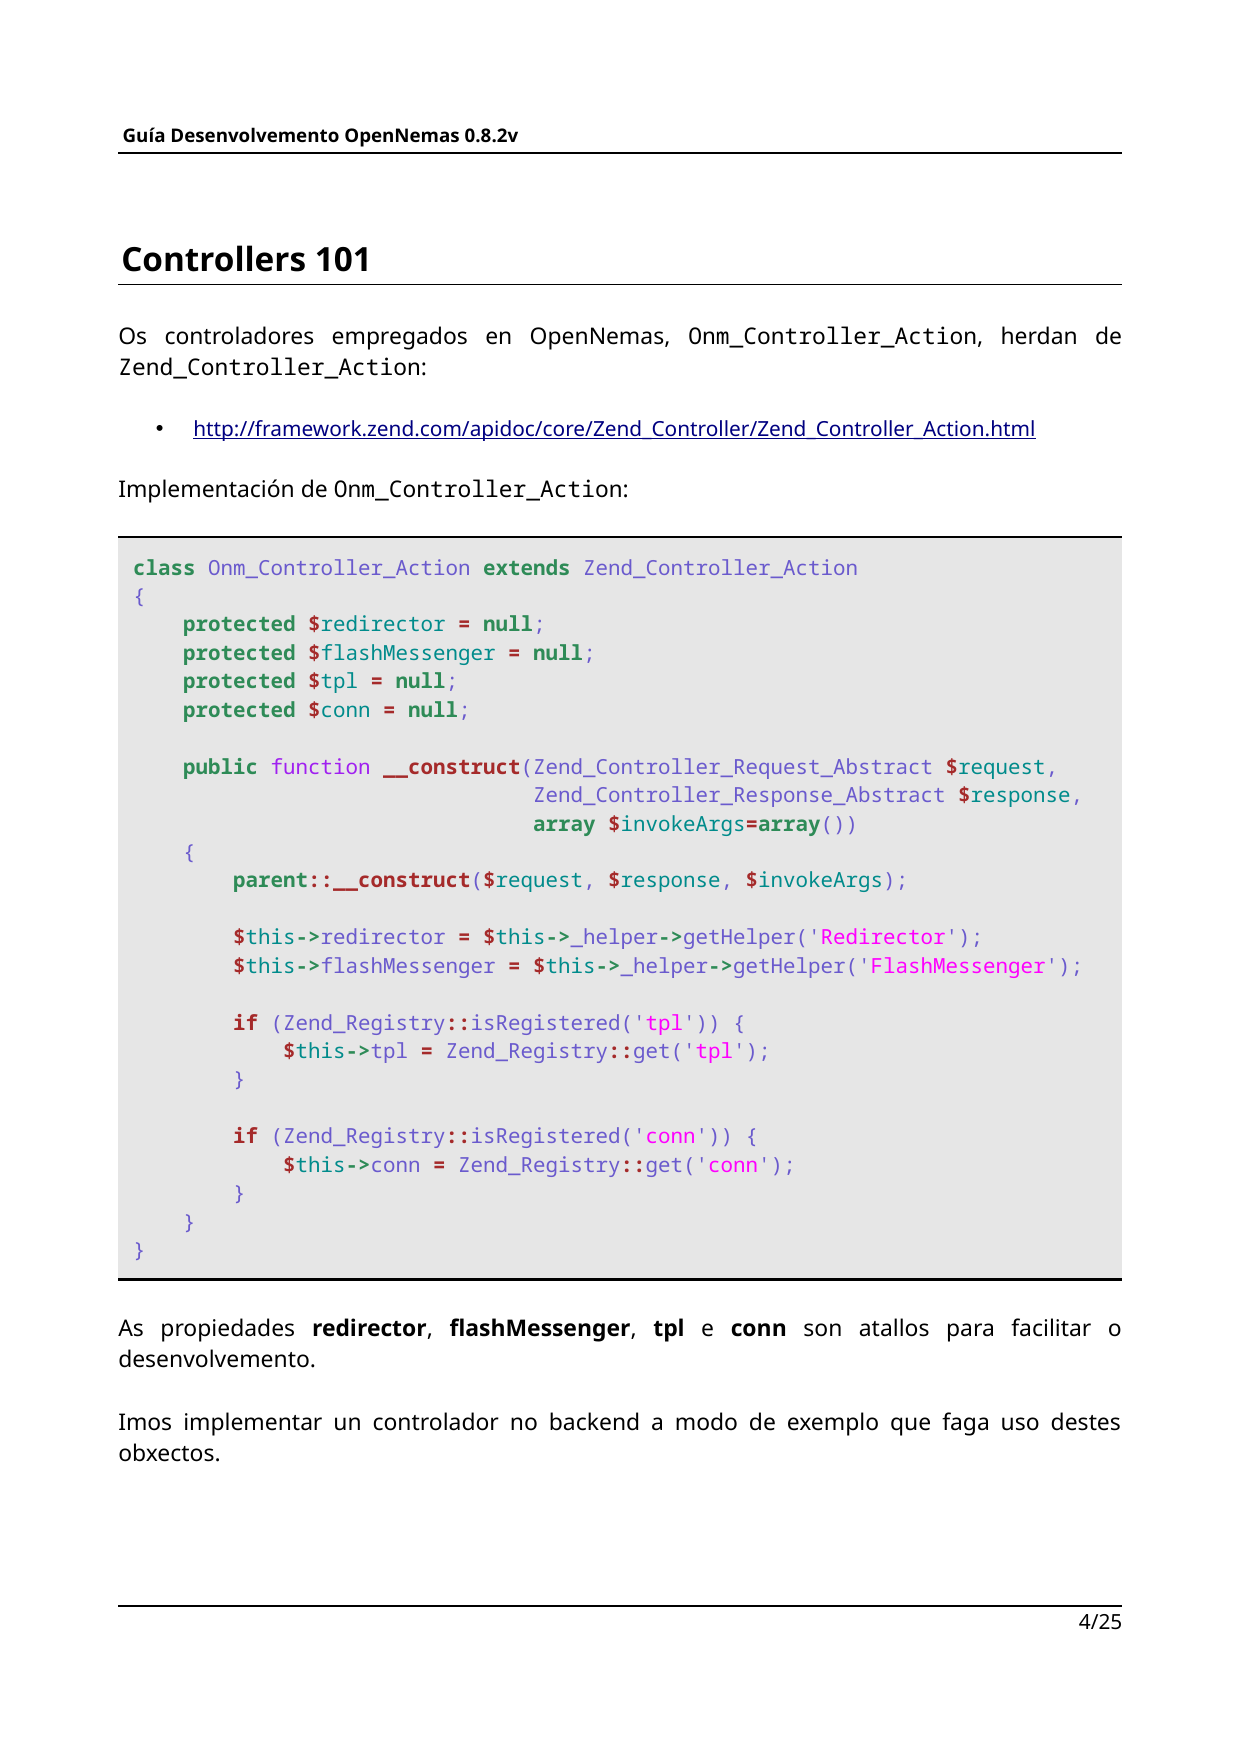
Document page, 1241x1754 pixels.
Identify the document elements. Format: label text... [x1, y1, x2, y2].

text As propiedades redirector, flashMessenger, tpl e conn son atallos para facilitar o desenvolvemento. [118, 1312, 1122, 1374]
list http://framework.zend.com/apidoc/core/Zend_Controller/Zend_Controller_Action.html [156, 414, 1122, 442]
text Imos implementar un controlador no backend a modo de exemplo que faga uso destes obxectos. [118, 1406, 1122, 1468]
text if (Zend_Registry::isRegistered('conn')) { $this->conn = Zend_Registry::get('conn'); } } } [118, 1076, 1122, 1278]
text Os controladores empregados en OpenNemas, Onm_Controller_Action, herdan de Zend_Controller_Action: [118, 320, 1122, 382]
text class Onm_Controller_Action extends Zend_Controller_Action { protected $redirector = null; protected $flashMessenger = null; protected $tpl = null; protected $conn = null; public function __construct(Zend_Controller_Request_Abstract $request, Zend_Controller_Response_Abstract $response, array $invokeArgs=array()) { parent::__construct($request, $response, $invokeArgs); $this->redirector = $this->_helper->getHelper('Redirector'); $this->flashMessenger = $this->_helper->getHelper('FlashMessenger'); if (Zend_Registry::isRegistered('tpl')) { $this->tpl = Zend_Registry::get('tpl'); } [118, 538, 1122, 1076]
text Implementación de Onm_Controller_Action: [118, 473, 1122, 504]
subtitle Controllers 101 [118, 233, 1122, 284]
